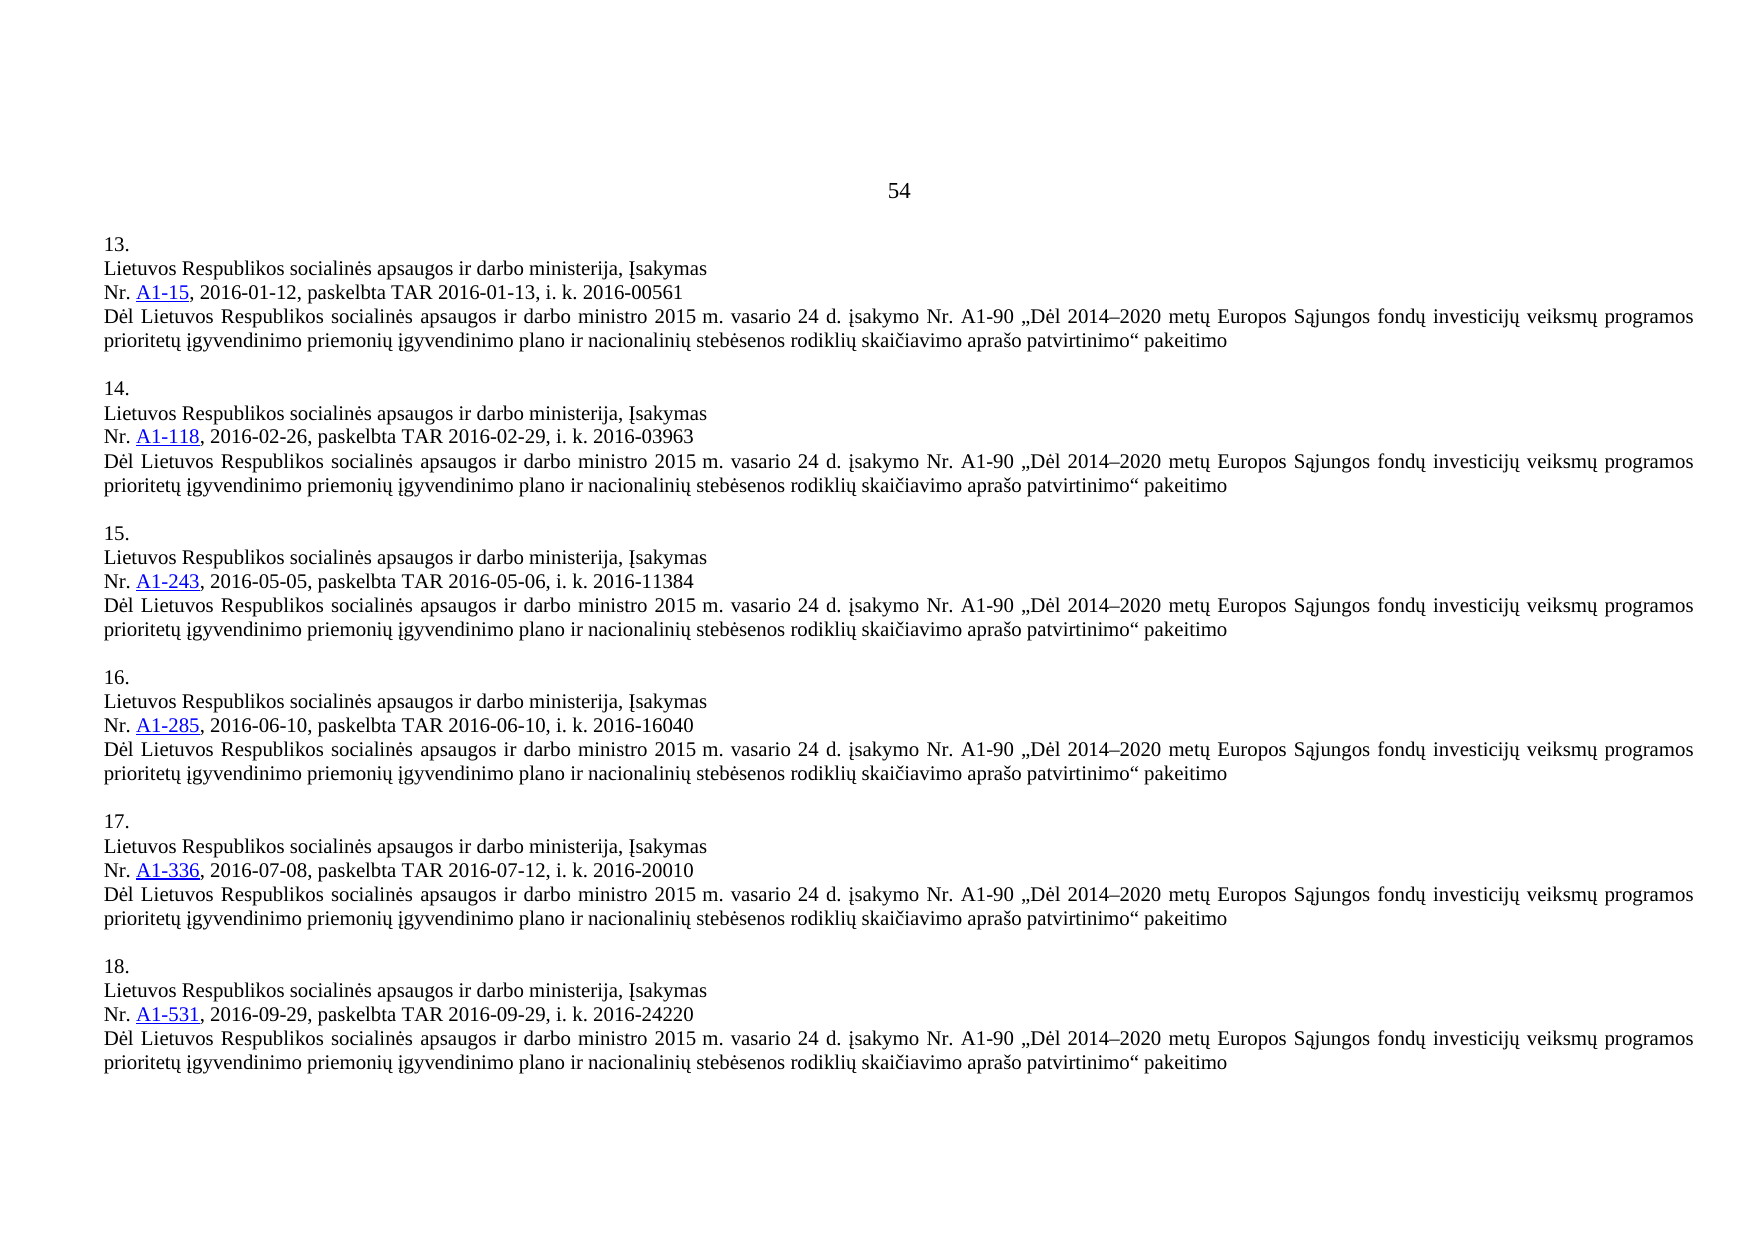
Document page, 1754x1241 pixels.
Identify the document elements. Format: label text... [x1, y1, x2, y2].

text Nr. A1-243, 2016-05-05, paskelbta TAR 2016-05-06, i. k. 2016-11384 [103, 569, 1695, 593]
text Nr. A1-336, 2016-07-08, paskelbta TAR 2016-07-12, i. k. 2016-20010 [103, 858, 1695, 882]
text Lietuvos Respublikos socialinės apsaugos ir darbo ministerija, Įsakymas [103, 400, 1695, 424]
text Lietuvos Respublikos socialinės apsaugos ir darbo ministerija, Įsakymas [103, 833, 1695, 858]
text Nr. A1-285, 2016-06-10, paskelbta TAR 2016-06-10, i. k. 2016-16040 [103, 713, 1695, 737]
text 14. [103, 376, 1695, 400]
text Dėl Lietuvos Respublikos socialinės apsaugos ir darbo ministro 2015 m. vasario 24 d. įsakymo Nr. A1-90 „Dėl 2014–2020 metų Europos Sąjungos fondų investicijų veiksmų programos prioritetų įgyvendinimo priemonių įgyvendinimo plano ir nacionalinių stebėsenos rodiklių skaičiavimo aprašo patvirtinimo“ pakeitimo [103, 593, 1695, 641]
text 15. [103, 521, 1695, 545]
text Dėl Lietuvos Respublikos socialinės apsaugos ir darbo ministro 2015 m. vasario 24 d. įsakymo Nr. A1-90 „Dėl 2014–2020 metų Europos Sąjungos fondų investicijų veiksmų programos prioritetų įgyvendinimo priemonių įgyvendinimo plano ir nacionalinių stebėsenos rodiklių skaičiavimo aprašo patvirtinimo“ pakeitimo [103, 448, 1695, 497]
text Lietuvos Respublikos socialinės apsaugos ir darbo ministerija, Įsakymas [103, 689, 1695, 713]
text 13. [103, 232, 1695, 256]
text 17. [103, 809, 1695, 833]
text Dėl Lietuvos Respublikos socialinės apsaugos ir darbo ministro 2015 m. vasario 24 d. įsakymo Nr. A1-90 „Dėl 2014–2020 metų Europos Sąjungos fondų investicijų veiksmų programos prioritetų įgyvendinimo priemonių įgyvendinimo plano ir nacionalinių stebėsenos rodiklių skaičiavimo aprašo patvirtinimo“ pakeitimo [103, 737, 1695, 785]
text Lietuvos Respublikos socialinės apsaugos ir darbo ministerija, Įsakymas [103, 978, 1695, 1002]
text Dėl Lietuvos Respublikos socialinės apsaugos ir darbo ministro 2015 m. vasario 24 d. įsakymo Nr. A1-90 „Dėl 2014–2020 metų Europos Sąjungos fondų investicijų veiksmų programos prioritetų įgyvendinimo priemonių įgyvendinimo plano ir nacionalinių stebėsenos rodiklių skaičiavimo aprašo patvirtinimo“ pakeitimo [103, 1026, 1695, 1074]
text Lietuvos Respublikos socialinės apsaugos ir darbo ministerija, Įsakymas [103, 545, 1695, 569]
text Nr. A1-531, 2016-09-29, paskelbta TAR 2016-09-29, i. k. 2016-24220 [103, 1002, 1695, 1026]
text Nr. A1-118, 2016-02-26, paskelbta TAR 2016-02-29, i. k. 2016-03963 [103, 424, 1695, 448]
text Nr. A1-15, 2016-01-12, paskelbta TAR 2016-01-13, i. k. 2016-00561 [103, 280, 1695, 304]
text 18. [103, 954, 1695, 978]
text Dėl Lietuvos Respublikos socialinės apsaugos ir darbo ministro 2015 m. vasario 24 d. įsakymo Nr. A1-90 „Dėl 2014–2020 metų Europos Sąjungos fondų investicijų veiksmų programos prioritetų įgyvendinimo priemonių įgyvendinimo plano ir nacionalinių stebėsenos rodiklių skaičiavimo aprašo patvirtinimo“ pakeitimo [103, 304, 1695, 352]
text Dėl Lietuvos Respublikos socialinės apsaugos ir darbo ministro 2015 m. vasario 24 d. įsakymo Nr. A1-90 „Dėl 2014–2020 metų Europos Sąjungos fondų investicijų veiksmų programos prioritetų įgyvendinimo priemonių įgyvendinimo plano ir nacionalinių stebėsenos rodiklių skaičiavimo aprašo patvirtinimo“ pakeitimo [103, 882, 1695, 930]
text 16. [103, 665, 1695, 689]
text Lietuvos Respublikos socialinės apsaugos ir darbo ministerija, Įsakymas [103, 256, 1695, 280]
